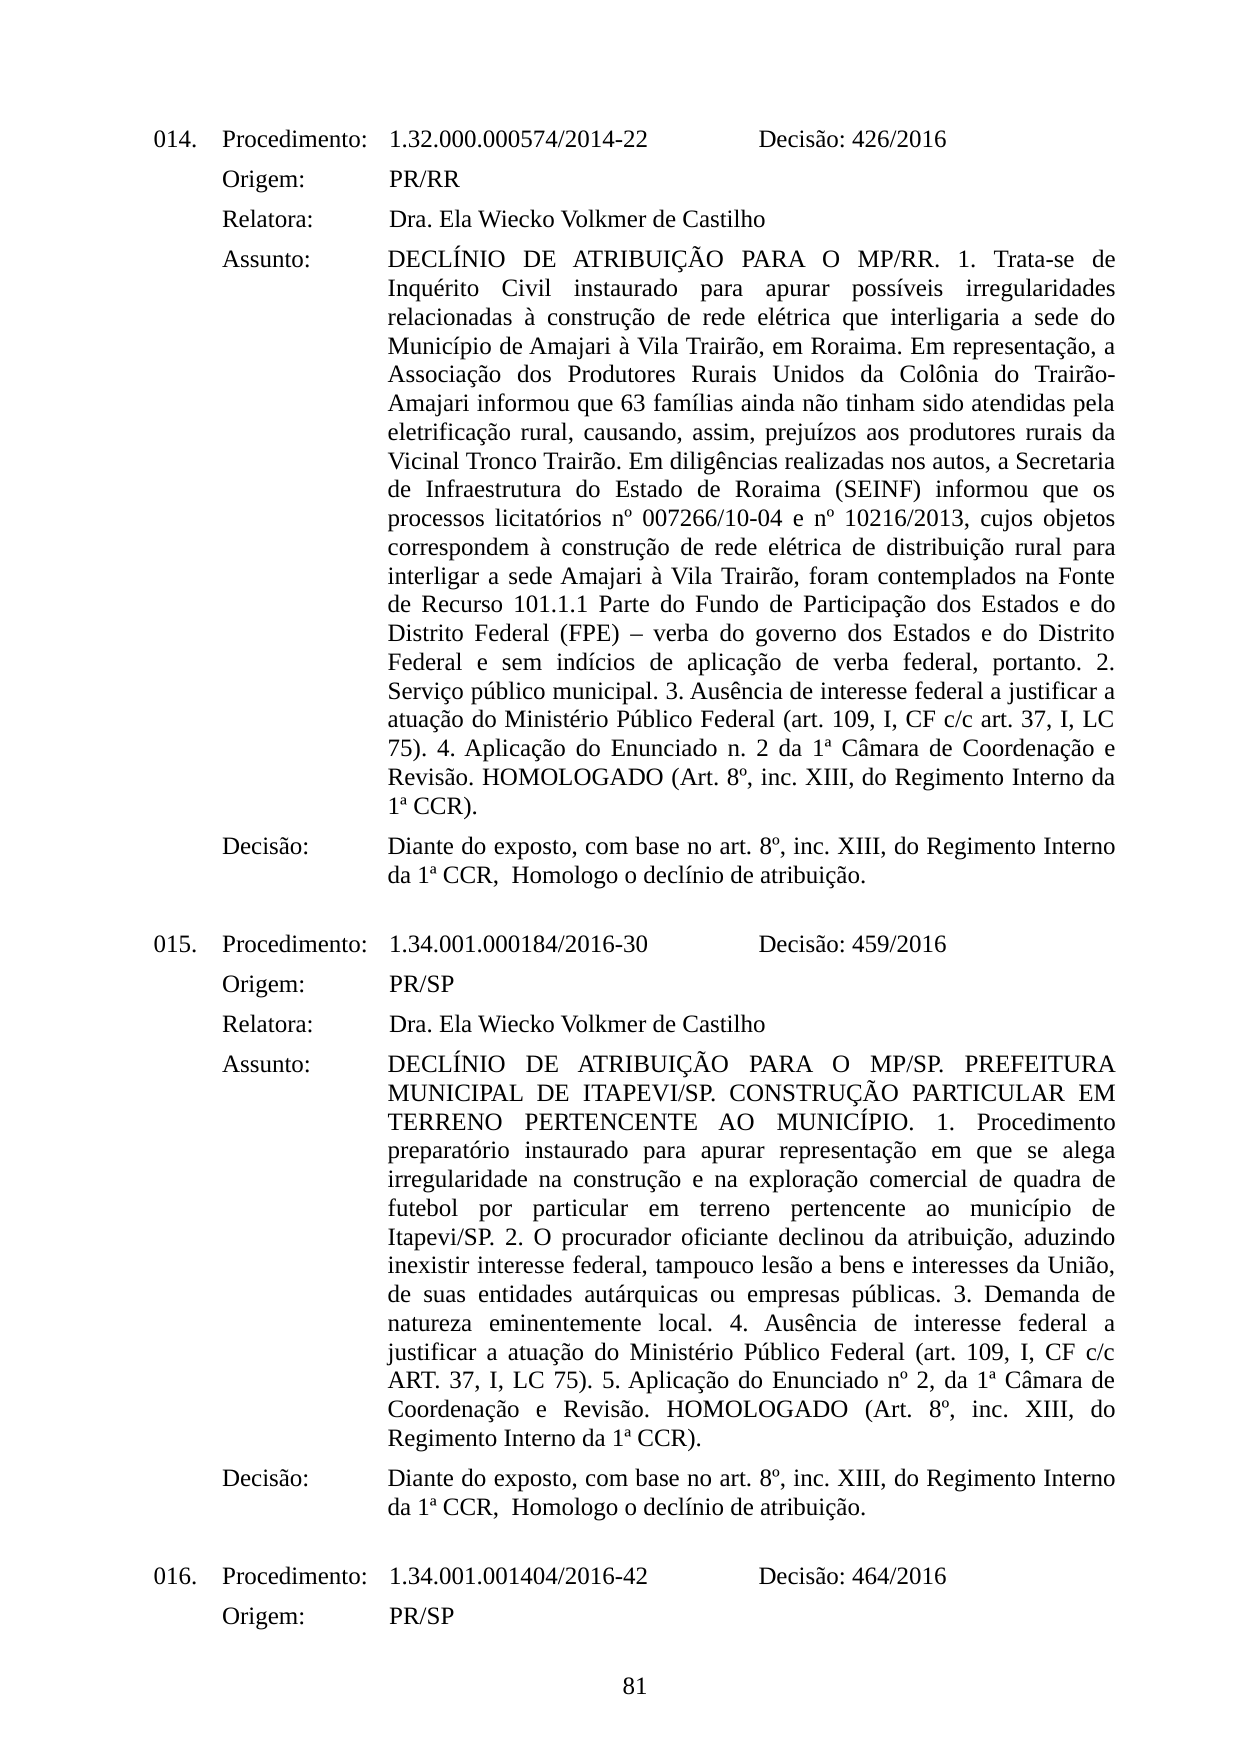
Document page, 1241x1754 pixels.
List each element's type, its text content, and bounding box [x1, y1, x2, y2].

table_cell [148, 158, 216, 198]
table_header Decisão: [216, 825, 383, 894]
table_header [148, 1458, 216, 1526]
table_cell Dra. Ela Wiecko Volkmer de Castilho [383, 1003, 1122, 1043]
table_cell [148, 963, 216, 1003]
table_cell DECLÍNIO DE ATRIBUIÇÃO PARA O MP/RR. 1. Trata-se de Inquérito Civil instaurado para apurar possíveis irregularidades relacionadas à construção de rede elétrica que interligaria a sede do Município de Amajari à Vila Trairão, em Roraima. Em representação, a Associação dos Produtores Rurais Unidos da Colônia do Trairão-Amajari informou que 63 famílias ainda não tinham sido atendidas pela eletrificação rural, causando, assim, prejuízos aos produtores rurais da Vicinal Tronco Trairão. Em diligências realizadas nos autos, a Secretaria de Infraestrutura do Estado de Roraima (SEINF) informou que os processos licitatórios nº 007266/10-04 e nº 10216/2013, cujos objetos correspondem à construção de rede elétrica de distribuição rural para interligar a sede Amajari à Vila Trairão, foram contemplados na Fonte de Recurso 101.1.1 Parte do Fundo de Participação dos Estados e do Distrito Federal (FPE) – verba do governo dos Estados e do Distrito Federal e sem indícios de aplicação de verba federal, portanto. 2. Serviço público municipal. 3. Ausência de interesse federal a justificar a atuação do Ministério Público Federal (art. 109, I, CF c/c art. 37, I, LC 75). 4. Aplicação do Enunciado n. 2 da 1ª Câmara de Coordenação e Revisão. HOMOLOGADO (Art. 8º, inc. XIII, do Regimento Interno da 1ª CCR). [383, 239, 1122, 825]
table_cell Relatora: [216, 1003, 383, 1043]
table_header Diante do exposto, com base no art. 8º, inc. XIII, do Regimento Interno da 1ª CCR, Homologo o declínio de atribuição. [383, 825, 1122, 894]
table_header 1.34.001.000184/2016-30 [383, 923, 752, 963]
table_cell PR/SP [383, 963, 1122, 1003]
table_header Procedimento: [216, 1555, 383, 1595]
table_header Decisão: 426/2016 [753, 118, 1122, 158]
table_cell [148, 1595, 216, 1636]
table_header 1.32.000.000574/2014-22 [383, 118, 752, 158]
table_cell Origem: [216, 963, 383, 1003]
table_header 014. [148, 118, 216, 158]
table_cell Origem: [216, 158, 383, 198]
table_cell PR/RR [383, 158, 1122, 198]
table_cell [148, 1044, 216, 1457]
table_cell Origem: [216, 1595, 383, 1636]
table_header 1.34.001.001404/2016-42 [383, 1555, 752, 1595]
table_cell PR/SP [383, 1595, 1122, 1636]
table_header Procedimento: [216, 923, 383, 963]
table_header Decisão: 464/2016 [753, 1555, 1122, 1595]
table_cell [148, 199, 216, 239]
table_cell Assunto: [216, 239, 383, 825]
table_header 016. [148, 1555, 216, 1595]
table_header Decisão: 459/2016 [753, 923, 1122, 963]
table_cell Relatora: [216, 199, 383, 239]
table_header 015. [148, 923, 216, 963]
table_header Decisão: [216, 1458, 383, 1526]
table_cell Assunto: [216, 1044, 383, 1457]
table_header Diante do exposto, com base no art. 8º, inc. XIII, do Regimento Interno da 1ª CCR, Homologo o declínio de atribuição. [383, 1458, 1122, 1526]
table_cell DECLÍNIO DE ATRIBUIÇÃO PARA O MP/SP. PREFEITURA MUNICIPAL DE ITAPEVI/SP. CONSTRUÇÃO PARTICULAR EM TERRENO PERTENCENTE AO MUNICÍPIO. 1. Procedimento preparatório instaurado para apurar representação em que se alega irregularidade na construção e na exploração comercial de quadra de futebol por particular em terreno pertencente ao município de Itapevi/SP. 2. O procurador oficiante declinou da atribuição, aduzindo inexistir interesse federal, tampouco lesão a bens e interesses da União, de suas entidades autárquicas ou empresas públicas. 3. Demanda de natureza eminentemente local. 4. Ausência de interesse federal a justificar a atuação do Ministério Público Federal (art. 109, I, CF c/c ART. 37, I, LC 75). 5. Aplicação do Enunciado nº 2, da 1ª Câmara de Coordenação e Revisão. HOMOLOGADO (Art. 8º, inc. XIII, do Regimento Interno da 1ª CCR). [383, 1044, 1122, 1457]
table_cell [148, 239, 216, 825]
table_header [148, 825, 216, 894]
table_header Procedimento: [216, 118, 383, 158]
table_cell [148, 1003, 216, 1043]
table_cell Dra. Ela Wiecko Volkmer de Castilho [383, 199, 1122, 239]
